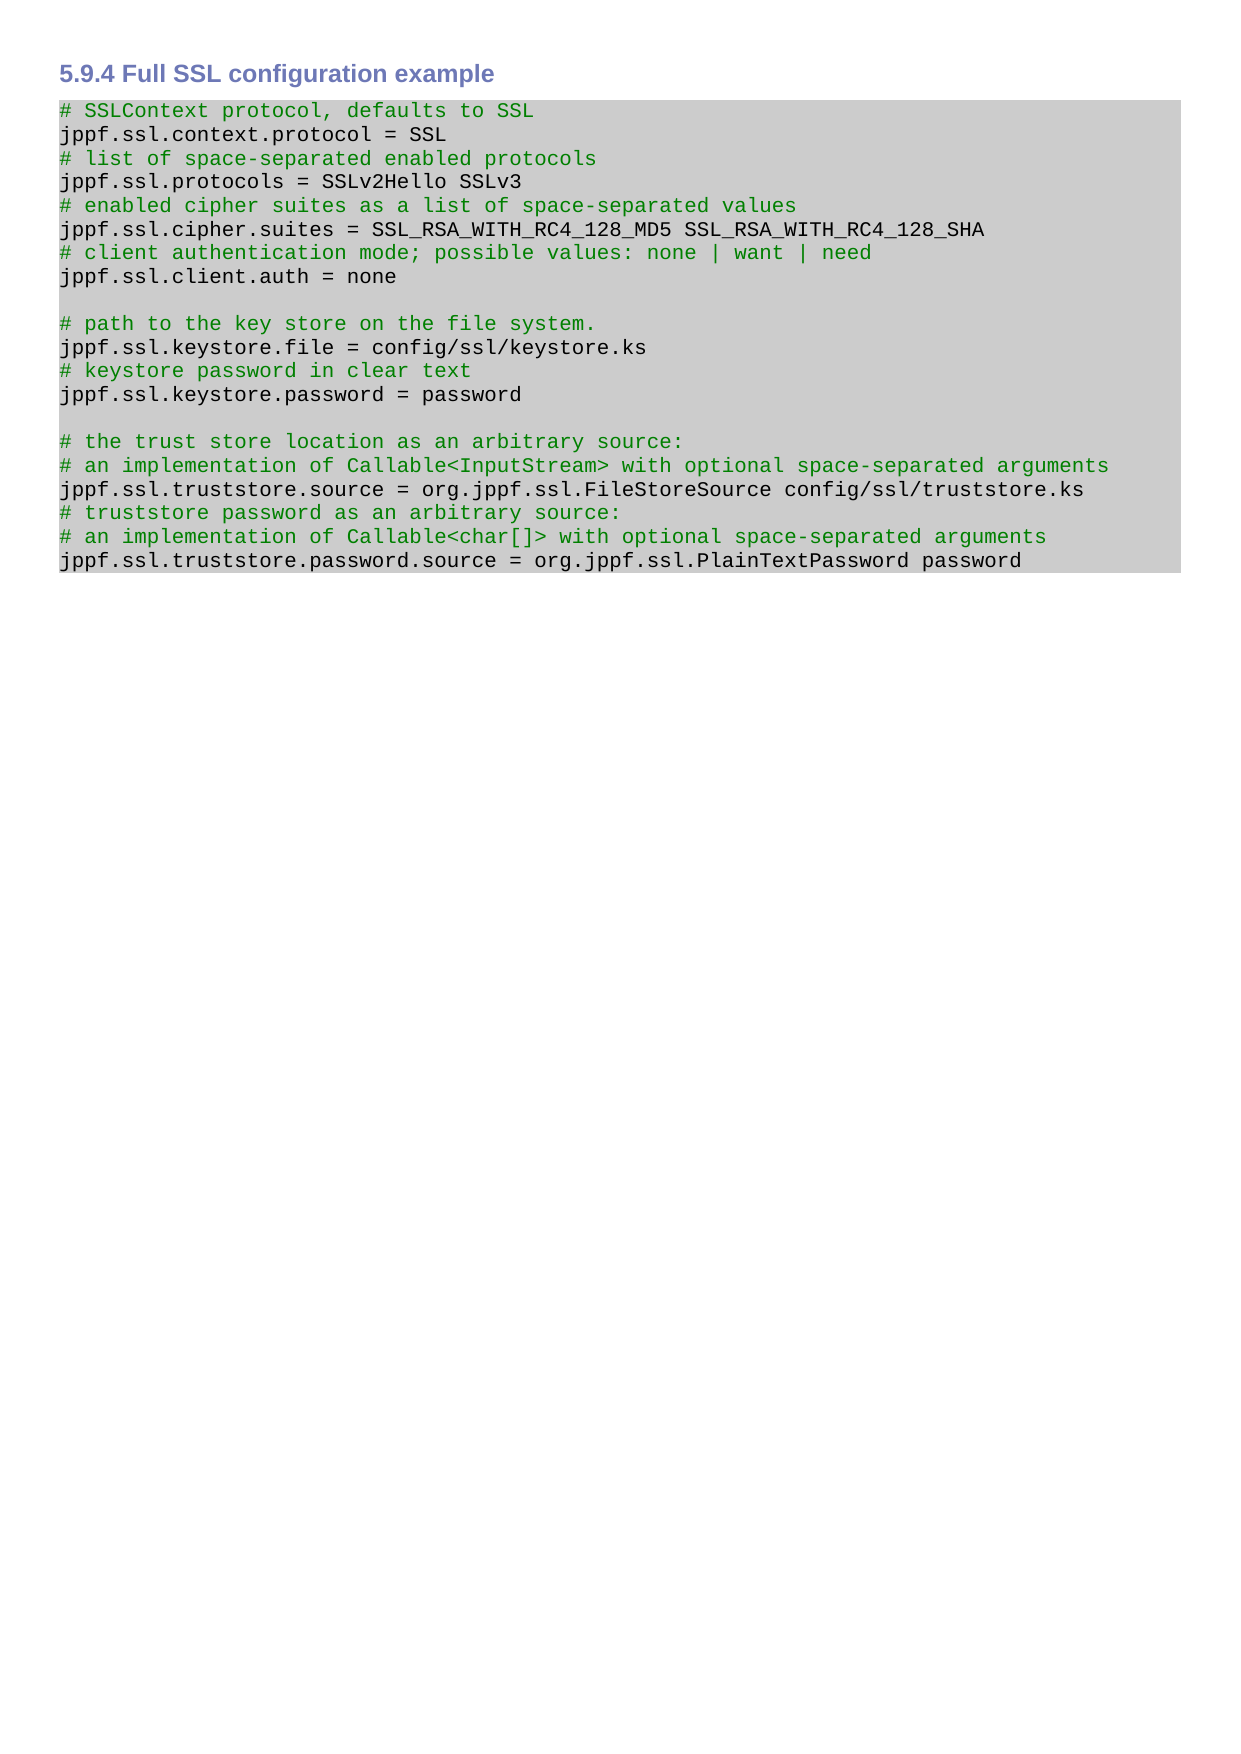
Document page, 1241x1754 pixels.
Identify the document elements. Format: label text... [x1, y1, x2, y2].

text jppf.ssl.keystore.file = config/ssl/keystore.ks [59, 337, 1181, 360]
text # enabled cipher suites as a list of space-separated values [59, 195, 1181, 218]
text jppf.ssl.keystore.password = password [59, 384, 1181, 408]
text # client authentication mode; possible values: none | want | need [59, 242, 1181, 266]
subtitle Full SSL configuration example [59, 59, 1181, 88]
text # SSLContext protocol, defaults to SSL [59, 100, 1181, 124]
text # an implementation of Callable<InputStream> with optional space-separated arguments [59, 455, 1181, 479]
text jppf.ssl.truststore.password.source = org.jppf.ssl.PlainTextPassword password [59, 549, 1181, 573]
text # keystore password in clear text [59, 360, 1181, 384]
text jppf.ssl.context.protocol = SSL [59, 124, 1181, 148]
text # the trust store location as an arbitrary source: [59, 431, 1181, 455]
text jppf.ssl.truststore.source = org.jppf.ssl.FileStoreSource config/ssl/truststore.ks [59, 479, 1181, 502]
text jppf.ssl.client.auth = none [59, 266, 1181, 289]
text # path to the key store on the file system. [59, 313, 1181, 337]
text # an implementation of Callable<char[]> with optional space-separated arguments [59, 526, 1181, 549]
text # list of space-separated enabled protocols [59, 148, 1181, 171]
text # truststore password as an arbitrary source: [59, 502, 1181, 526]
text jppf.ssl.protocols = SSLv2Hello SSLv3 [59, 171, 1181, 195]
text jppf.ssl.cipher.suites = SSL_RSA_WITH_RC4_128_MD5 SSL_RSA_WITH_RC4_128_SHA [59, 218, 1181, 242]
